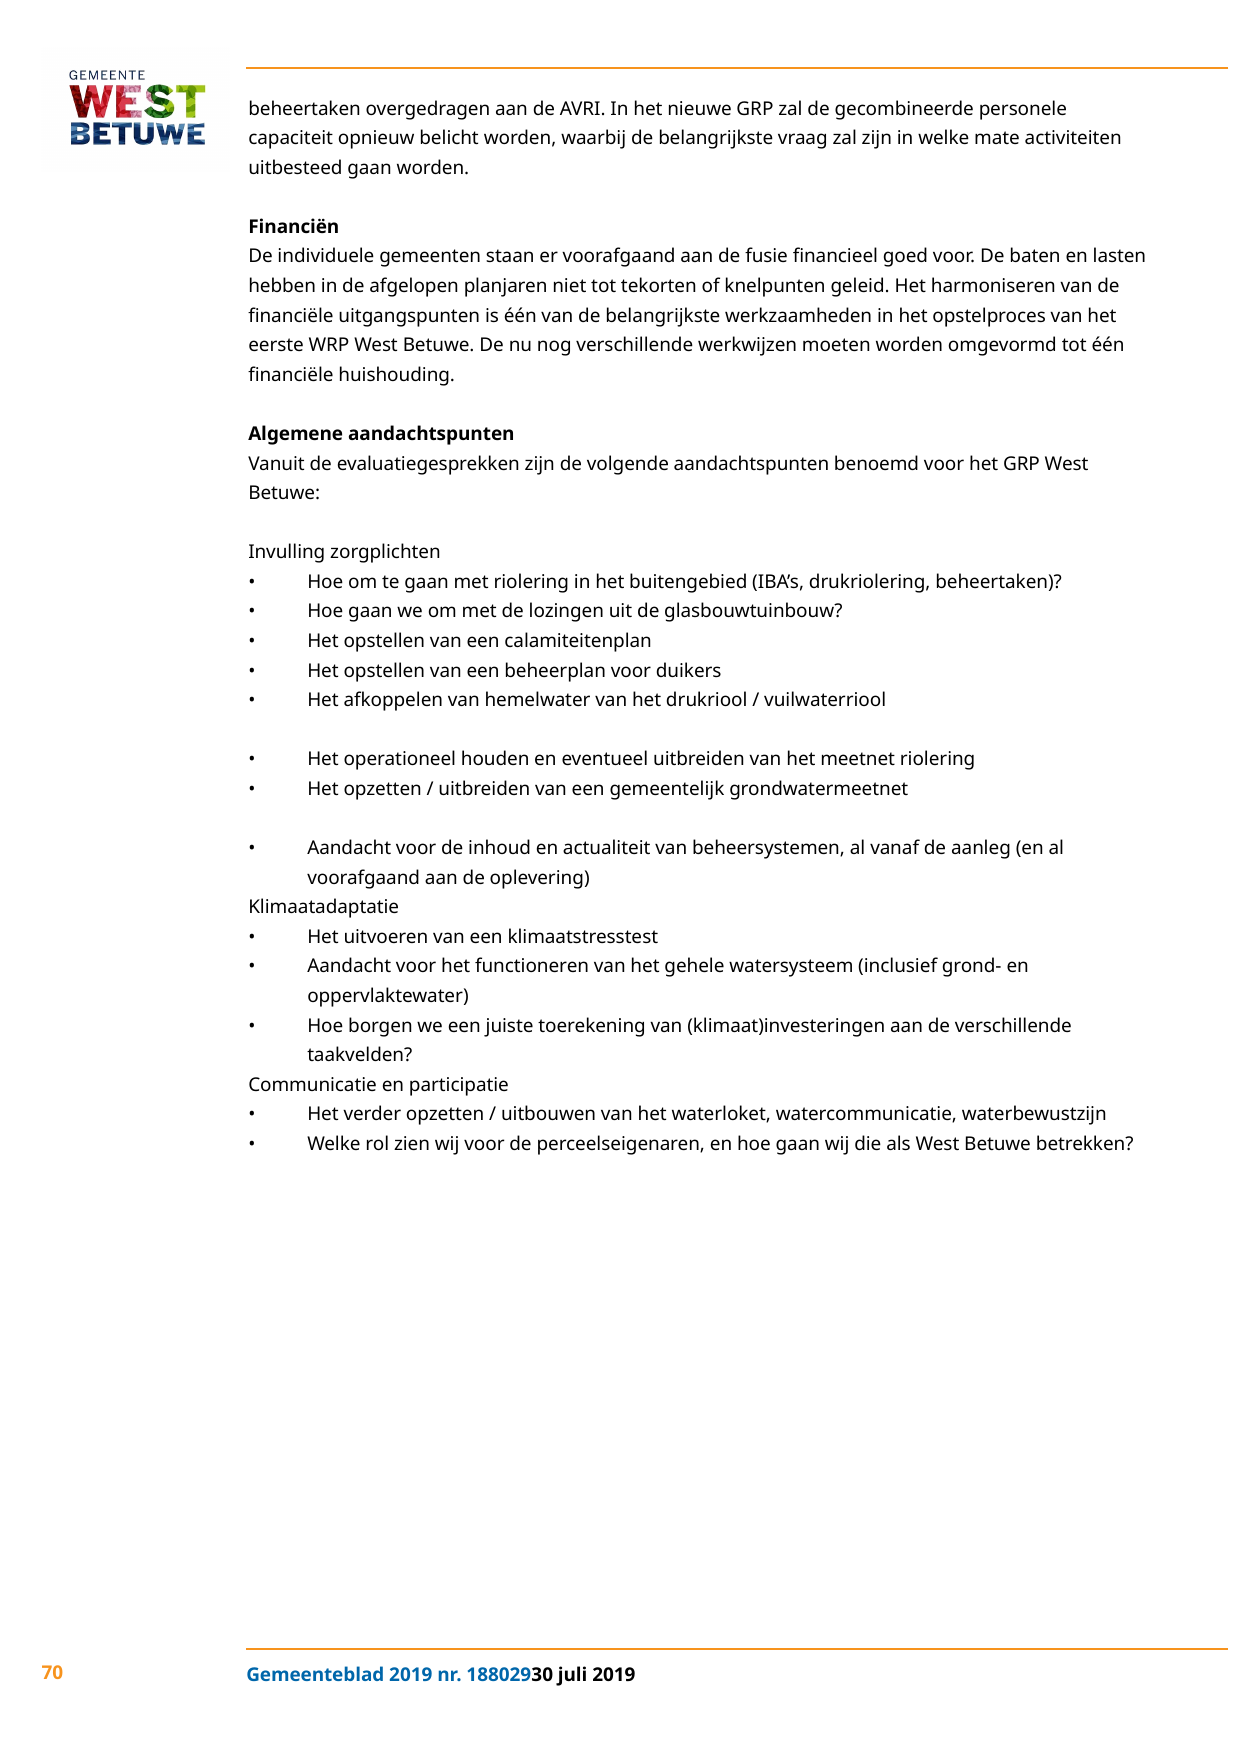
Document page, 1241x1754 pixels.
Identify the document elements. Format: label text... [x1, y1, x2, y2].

text Communicatie en participatie [248, 1071, 1152, 1097]
list Aandacht voor de inhoud en actualiteit van beheersystemen, al vanaf de aanleg (en al voorafgaand aan de oplevering) [248, 834, 1152, 890]
picture [41, 47, 231, 172]
text Financiën [248, 213, 1152, 239]
text beheertaken overgedragen aan de AVRI. In het nieuwe GRP zal de gecombineerde personele capaciteit opnieuw belicht worden, waarbij de belangrijkste vraag zal zijn in welke mate activiteiten uitbesteed gaan worden. [248, 95, 1152, 180]
list Aandacht voor het functioneren van het gehele watersysteem (inclusief grond- en oppervlaktewater) [248, 953, 1152, 1008]
list Welke rol zien wij voor de perceelseigenaren, en hoe gaan wij die als West Betuwe betrekken? [248, 1130, 1152, 1156]
text Invulling zorgplichten [248, 538, 1152, 564]
list Het verder opzetten / uitbouwen van het waterloket, watercommunicatie, waterbewustzijn [248, 1101, 1152, 1126]
list Het afkoppelen van hemelwater van het drukriool / vuilwaterriool [248, 686, 1152, 712]
text Algemene aandachtspunten [248, 420, 1152, 446]
text Klimaatadaptatie [248, 893, 1152, 919]
list Hoe om te gaan met riolering in het buitengebied (IBA’s, drukriolering, beheertaken)? [248, 568, 1152, 594]
text De individuele gemeenten staan er voorafgaand aan de fusie financieel goed voor. De baten en lasten hebben in de afgelopen planjaren niet tot tekorten of knelpunten geleid. Het harmoniseren van de financiële uitgangspunten is één van de belangrijkste werkzaamheden in het opstelproces van het eerste WRP West Betuwe. De nu nog verschillende werkwijzen moeten worden omgevormd tot één financiële huishouding. [248, 243, 1152, 387]
list Het opstellen van een calamiteitenplan [248, 627, 1152, 653]
list Het operationeel houden en eventueel uitbreiden van het meetnet riolering [248, 746, 1152, 771]
list Het opzetten / uitbreiden van een gemeentelijk grondwatermeetnet [248, 775, 1152, 801]
list Hoe gaan we om met de lozingen uit de glasbouwtuinbouw? [248, 598, 1152, 623]
list Hoe borgen we een juiste toerekening van (klimaat)investeringen aan de verschillende taakvelden? [248, 1012, 1152, 1067]
text Vanuit de evaluatiegesprekken zijn de volgende aandachtspunten benoemd voor het GRP West Betuwe: [248, 450, 1152, 505]
list Het uitvoeren van een klimaatstresstest [248, 923, 1152, 949]
list Het opstellen van een beheerplan voor duikers [248, 657, 1152, 683]
